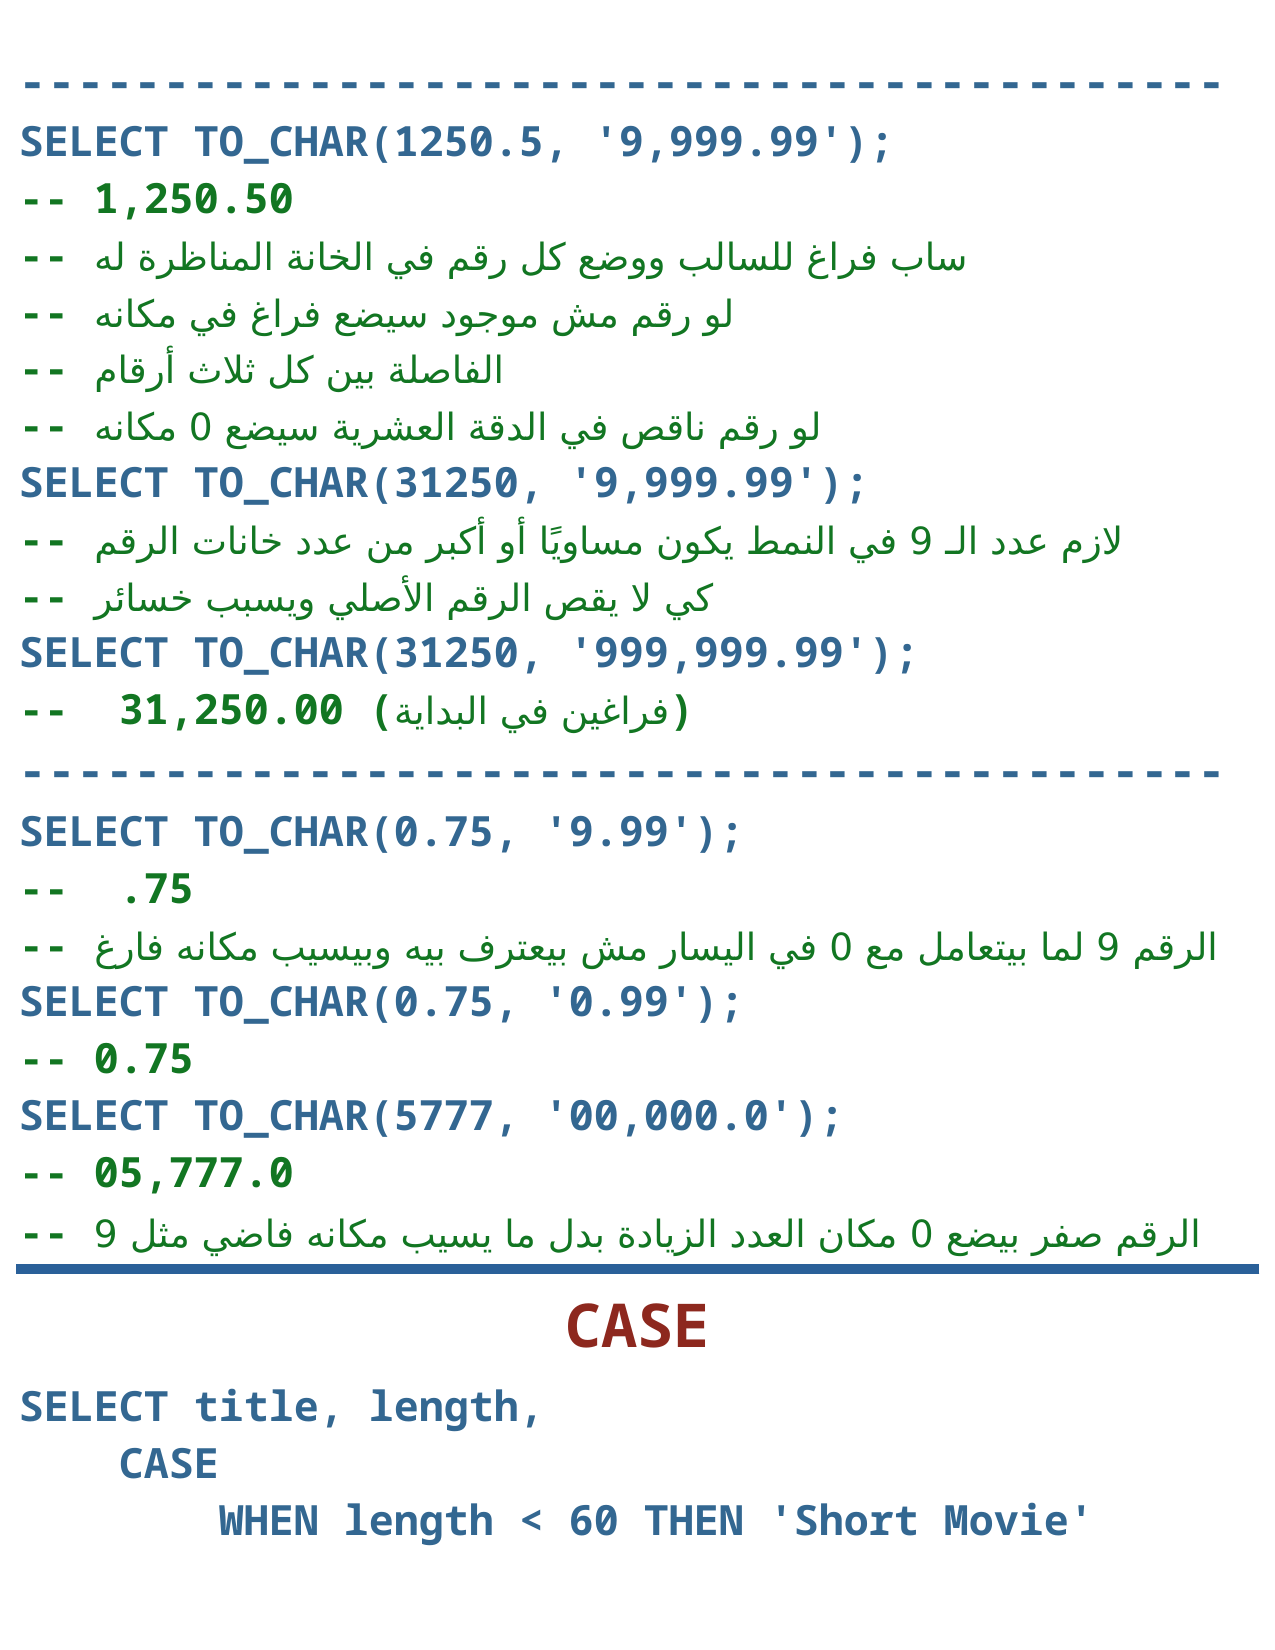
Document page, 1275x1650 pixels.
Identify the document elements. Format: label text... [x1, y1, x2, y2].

text ------------------------------------------ [19, 737, 1256, 802]
text -- كي لا يقص الرقم اﻷصلي ويسبب خسائر [19, 566, 1256, 623]
text SELECT title, length, [19, 1377, 1256, 1434]
text -- الرقم صفر بيضع 0 مكان العدد الزيادة بدل ما يسيب مكانه فاضي مثل 9 [16, 1199, 1259, 1264]
text -- 1,250.50 [19, 169, 1256, 226]
text -- الفاصلة بين كل ثلاث أرقام [19, 339, 1256, 396]
text SELECT TO_CHAR(1250.5, '9,999.99'); [19, 112, 1256, 169]
text SELECT TO_CHAR(0.75, '9.99'); [19, 802, 1256, 859]
text SELECT TO_CHAR(0.75, '0.99'); [19, 972, 1256, 1029]
text CASE [19, 1434, 1256, 1491]
text CASE [19, 1282, 1256, 1365]
text SELECT TO_CHAR(31250, '999,999.99'); [19, 623, 1256, 680]
text WHEN length < 60 THEN 'Short Movie' [19, 1491, 1256, 1547]
text -- لو رقم ناقص في الدقة العشرية سيضع 0 مكانه [19, 396, 1256, 453]
text -- لازم عدد الـ 9 في النمط يكون مساويًا أو أكبر من عدد خانات الرقم [19, 509, 1256, 566]
text -- 31,250.00 (فراغين في البداية) [19, 680, 1256, 737]
text SELECT TO_CHAR(5777, '00,000.0'); [19, 1086, 1256, 1143]
text ------------------------------------------ [19, 47, 1256, 112]
text -- ساب فراغ للسالب ووضع كل رقم في الخانة المناظرة له [19, 226, 1256, 282]
text -- 0.75 [19, 1029, 1256, 1086]
text -- لو رقم مش موجود سيضع فراغ في مكانه [19, 282, 1256, 339]
text -- الرقم 9 لما بيتعامل مع 0 في اليسار مش بيعترف بيه وبيسيب مكانه فارغ [19, 916, 1256, 972]
text -- 05,777.0 [19, 1143, 1256, 1199]
text SELECT TO_CHAR(31250, '9,999.99'); [19, 453, 1256, 509]
text -- .75 [19, 859, 1256, 916]
